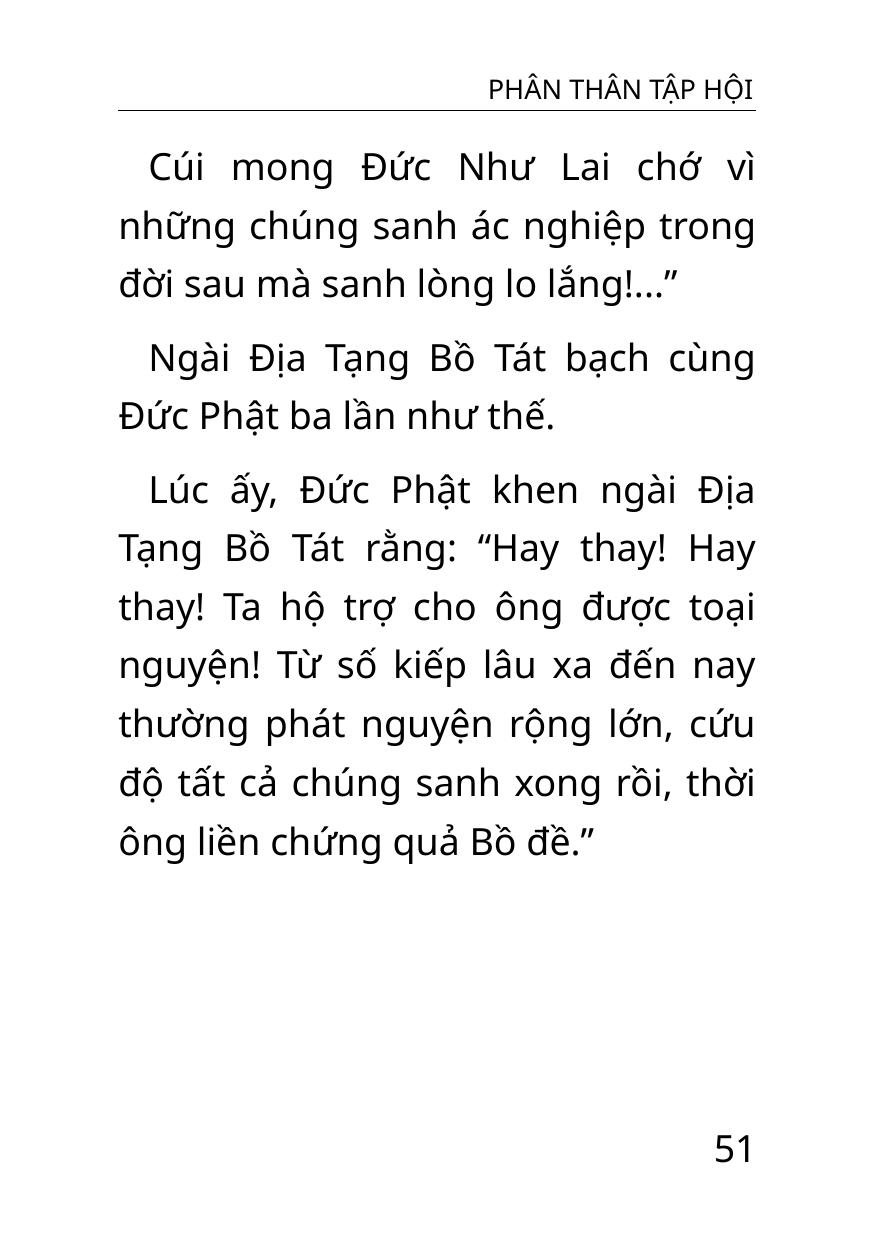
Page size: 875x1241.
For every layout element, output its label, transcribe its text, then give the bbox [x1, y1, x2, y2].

text Lúc ấy, Đức Phật khen ngài Địa Tạng Bồ Tát rằng: “Hay thay! Hay thay! Ta hộ trợ cho ông được toại nguyện! Từ số kiếp lâu xa đến nay thường phát nguyện rộng lớn, cứu độ tất cả chúng sanh xong rồi, thời ông liền chứng quả Bồ đề.” [118, 463, 756, 866]
text Cúi mong Đức Như Lai chớ vì những chúng sanh ác nghiệp trong đời sau mà sanh lòng lo lắng!...” [118, 141, 756, 309]
text Ngài Địa Tạng Bồ Tát bạch cùng Đức Phật ba lần như thế. [118, 331, 756, 441]
